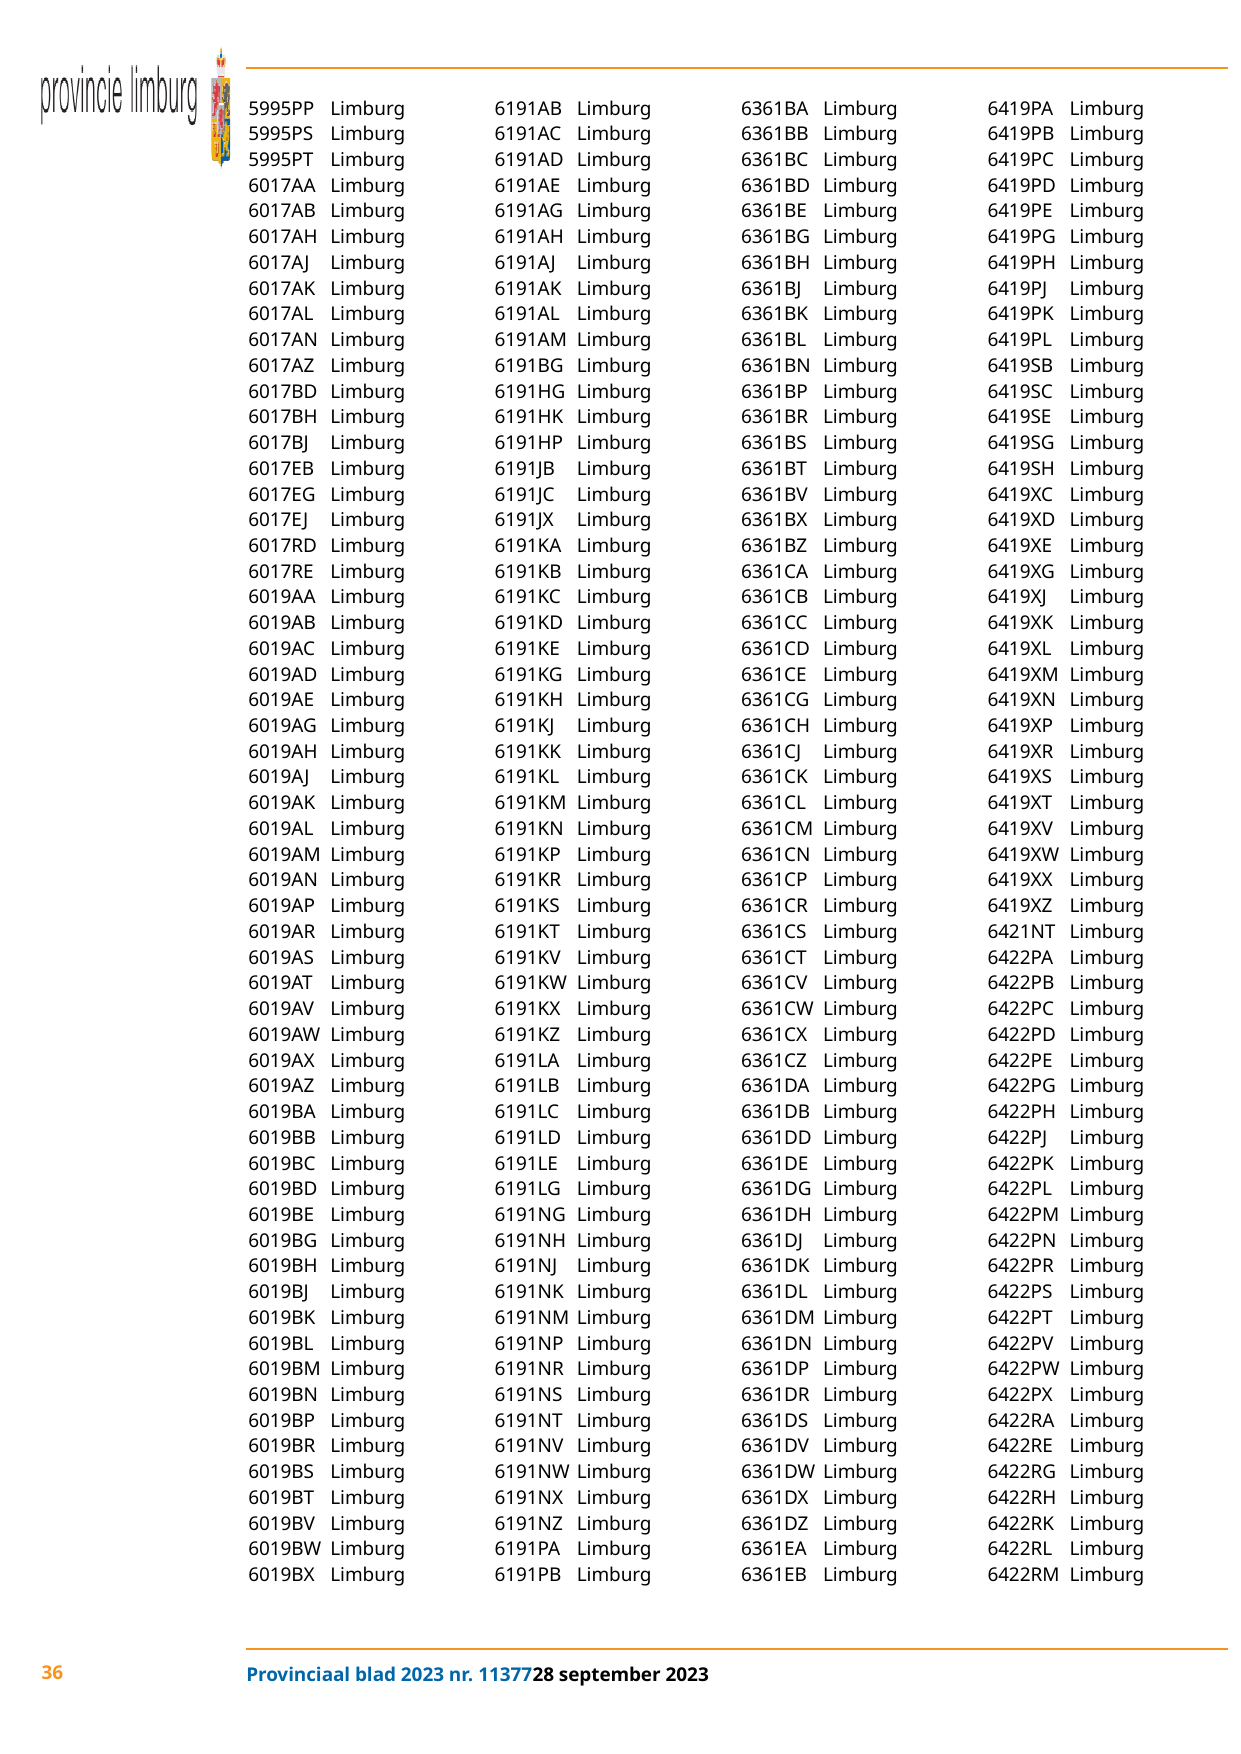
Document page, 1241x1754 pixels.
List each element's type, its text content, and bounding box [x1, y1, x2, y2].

table_cell [905, 1304, 987, 1330]
table_cell 6191KD [494, 609, 577, 635]
table_cell Limburg [330, 532, 412, 558]
table_cell 6361CT [741, 944, 823, 969]
table_cell Limburg [823, 995, 905, 1021]
table_cell 6191HK [494, 404, 577, 429]
table_cell 6191KK [494, 738, 577, 764]
table_cell 6191NS [494, 1381, 577, 1407]
table_cell Limburg [330, 1330, 412, 1356]
table_cell Limburg [330, 687, 412, 712]
table_cell 6191KV [494, 944, 577, 969]
table_cell [905, 172, 987, 198]
table_cell 6191KN [494, 815, 577, 841]
table_cell [659, 172, 741, 198]
table_cell [412, 172, 494, 198]
table_cell Limburg [330, 970, 412, 995]
table_cell Limburg [823, 172, 905, 198]
table_cell [659, 326, 741, 352]
table_cell [412, 1407, 494, 1433]
table_cell Limburg [1069, 1201, 1152, 1227]
table_cell Limburg [1069, 301, 1152, 326]
table_cell Limburg [823, 970, 905, 995]
table_cell Limburg [823, 764, 905, 789]
table_cell Limburg [1069, 1330, 1152, 1356]
table_cell [412, 1201, 494, 1227]
table_cell [905, 1278, 987, 1304]
table_cell [412, 1150, 494, 1175]
table_cell [905, 558, 987, 584]
table_cell 6019BX [248, 1561, 330, 1587]
table_cell Limburg [823, 1073, 905, 1098]
table_cell [905, 378, 987, 403]
table_cell 6422PX [987, 1381, 1069, 1407]
table_cell 6191KH [494, 687, 577, 712]
table_cell 6419XJ [987, 584, 1069, 609]
table_cell Limburg [577, 224, 659, 249]
table_cell Limburg [823, 224, 905, 249]
table_cell 6422PS [987, 1278, 1069, 1304]
table_cell Limburg [330, 841, 412, 867]
table_cell 6422PL [987, 1175, 1069, 1201]
table_cell [905, 1124, 987, 1150]
table_cell 6191KC [494, 584, 577, 609]
table_cell Limburg [823, 532, 905, 558]
table_cell 6422PE [987, 1047, 1069, 1072]
table_cell [659, 1330, 741, 1356]
table_cell 6361CE [741, 661, 823, 687]
table_cell 6419SH [987, 455, 1069, 481]
table_cell 6422PB [987, 970, 1069, 995]
table_cell [659, 146, 741, 172]
table_cell 6422PG [987, 1073, 1069, 1098]
table_cell [905, 970, 987, 995]
table_cell [659, 1459, 741, 1484]
table_cell 6419PB [987, 121, 1069, 146]
table_cell Limburg [823, 1304, 905, 1330]
table_cell 6019BT [248, 1484, 330, 1510]
table_cell [659, 841, 741, 867]
table_cell 6191AM [494, 326, 577, 352]
table_cell [905, 1201, 987, 1227]
table_cell [659, 481, 741, 506]
table_cell 6191AK [494, 275, 577, 301]
table_cell 6361DZ [741, 1510, 823, 1536]
table_cell 6019BL [248, 1330, 330, 1356]
table_cell [412, 1536, 494, 1561]
table_cell 6191NV [494, 1433, 577, 1458]
table_cell Limburg [577, 584, 659, 609]
table_cell [412, 1021, 494, 1047]
table_cell [412, 1510, 494, 1536]
table_cell Limburg [577, 1227, 659, 1253]
table_cell [905, 1510, 987, 1536]
table_cell Limburg [577, 995, 659, 1021]
table_cell Limburg [823, 661, 905, 687]
table_cell Limburg [330, 481, 412, 506]
table_cell [659, 893, 741, 918]
table_cell Limburg [1069, 738, 1152, 764]
table_cell Limburg [330, 1407, 412, 1433]
table_cell [412, 429, 494, 455]
table_cell Limburg [577, 738, 659, 764]
table_cell 6019AX [248, 1047, 330, 1072]
table_cell 6419XG [987, 558, 1069, 584]
table_cell 6419PA [987, 95, 1069, 121]
table_cell 6361CL [741, 790, 823, 815]
table_cell Limburg [330, 429, 412, 455]
table_cell Limburg [1069, 867, 1152, 892]
table_cell Limburg [823, 1021, 905, 1047]
table_cell Limburg [330, 1484, 412, 1510]
table_cell 6419XM [987, 661, 1069, 687]
table_cell [659, 121, 741, 146]
table_cell 6419XS [987, 764, 1069, 789]
table_cell 6361BH [741, 249, 823, 275]
table_cell 6361CB [741, 584, 823, 609]
table_cell 6422PW [987, 1356, 1069, 1381]
table_cell 6361BL [741, 326, 823, 352]
table_cell Limburg [823, 1484, 905, 1510]
table_cell 6019AJ [248, 764, 330, 789]
table_cell 6191KA [494, 532, 577, 558]
table_cell [905, 1021, 987, 1047]
table_cell Limburg [823, 121, 905, 146]
table_cell 6419XX [987, 867, 1069, 892]
table_cell 6019BV [248, 1510, 330, 1536]
table_cell [905, 1098, 987, 1124]
table_cell 6421NT [987, 918, 1069, 944]
table_cell 6019BG [248, 1227, 330, 1253]
table_cell [412, 275, 494, 301]
table_cell 6419XC [987, 481, 1069, 506]
table_cell [905, 249, 987, 275]
table_cell Limburg [823, 944, 905, 969]
table_cell [905, 841, 987, 867]
table_cell 6191NW [494, 1459, 577, 1484]
table_cell [905, 481, 987, 506]
table_cell Limburg [1069, 712, 1152, 738]
table_cell 6361DN [741, 1330, 823, 1356]
table_cell 6191HP [494, 429, 577, 455]
table_cell 6361CJ [741, 738, 823, 764]
table_cell Limburg [823, 712, 905, 738]
table_cell Limburg [1069, 1021, 1152, 1047]
table_cell 6019BD [248, 1175, 330, 1201]
table_cell Limburg [1069, 841, 1152, 867]
table_cell 6419PC [987, 146, 1069, 172]
table_cell [412, 867, 494, 892]
table_cell Limburg [330, 944, 412, 969]
table_cell 6361CX [741, 1021, 823, 1047]
table_cell 6361CD [741, 635, 823, 661]
table_cell 6191KW [494, 970, 577, 995]
table_cell [659, 1407, 741, 1433]
table_cell Limburg [577, 95, 659, 121]
table_cell Limburg [330, 661, 412, 687]
table_cell Limburg [330, 867, 412, 892]
table_cell [659, 1227, 741, 1253]
table_cell [659, 867, 741, 892]
table_cell Limburg [823, 1381, 905, 1407]
table_cell 6019BP [248, 1407, 330, 1433]
table_cell [905, 1356, 987, 1381]
table_cell Limburg [577, 429, 659, 455]
table_cell Limburg [577, 1561, 659, 1587]
table_cell [905, 1484, 987, 1510]
table_cell Limburg [823, 481, 905, 506]
table_cell 6019AE [248, 687, 330, 712]
table_cell 6361BS [741, 429, 823, 455]
table_cell [659, 764, 741, 789]
table_cell 6422RH [987, 1484, 1069, 1510]
table_cell Limburg [1069, 687, 1152, 712]
table_cell Limburg [330, 326, 412, 352]
table_cell Limburg [330, 301, 412, 326]
table_cell Limburg [330, 1073, 412, 1098]
table_cell [905, 635, 987, 661]
table_cell 6422RG [987, 1459, 1069, 1484]
table_cell [659, 609, 741, 635]
table_cell 6191AH [494, 224, 577, 249]
table_cell Limburg [823, 1201, 905, 1227]
table_cell [659, 1536, 741, 1561]
table_cell 6419XD [987, 506, 1069, 532]
table_cell Limburg [577, 1304, 659, 1330]
table_cell Limburg [330, 815, 412, 841]
table_cell Limburg [823, 1433, 905, 1458]
table_cell 6019AC [248, 635, 330, 661]
table_cell [905, 995, 987, 1021]
table_cell Limburg [823, 1098, 905, 1124]
table_cell Limburg [330, 1304, 412, 1330]
table_cell 6191JX [494, 506, 577, 532]
table_cell 6019AA [248, 584, 330, 609]
table_cell [905, 918, 987, 944]
table_cell Limburg [1069, 1536, 1152, 1561]
table_cell Limburg [577, 455, 659, 481]
table_cell Limburg [330, 249, 412, 275]
table_cell Limburg [330, 790, 412, 815]
table_cell Limburg [1069, 224, 1152, 249]
table_cell Limburg [1069, 1459, 1152, 1484]
table_cell Limburg [577, 867, 659, 892]
table_cell 6361DW [741, 1459, 823, 1484]
table_cell [412, 970, 494, 995]
table_cell 6419XW [987, 841, 1069, 867]
table_cell [412, 1098, 494, 1124]
table_cell 6419XL [987, 635, 1069, 661]
table_cell 6361CA [741, 558, 823, 584]
table_cell Limburg [823, 1510, 905, 1536]
table_cell 6017AB [248, 198, 330, 223]
table_cell Limburg [1069, 584, 1152, 609]
table_cell Limburg [330, 378, 412, 403]
table_cell 6191LA [494, 1047, 577, 1072]
table_cell Limburg [330, 1278, 412, 1304]
table_cell Limburg [577, 404, 659, 429]
table_cell 6191KT [494, 918, 577, 944]
table_cell 6017AN [248, 326, 330, 352]
table_cell Limburg [577, 1201, 659, 1227]
table_cell [905, 121, 987, 146]
table_cell [412, 1459, 494, 1484]
table_cell [905, 275, 987, 301]
table_cell [905, 429, 987, 455]
table_cell 6361CK [741, 764, 823, 789]
table_cell Limburg [1069, 635, 1152, 661]
table_cell Limburg [1069, 661, 1152, 687]
table_cell Limburg [577, 326, 659, 352]
table_cell 6019BR [248, 1433, 330, 1458]
table_cell Limburg [577, 172, 659, 198]
table_cell Limburg [330, 1356, 412, 1381]
table_cell 6419XN [987, 687, 1069, 712]
table_cell Limburg [577, 198, 659, 223]
table_cell [659, 1433, 741, 1458]
table_cell 6017AZ [248, 352, 330, 378]
table_cell [659, 918, 741, 944]
table_cell [659, 558, 741, 584]
table_cell [412, 532, 494, 558]
table_cell 6361BN [741, 352, 823, 378]
table_cell Limburg [330, 1021, 412, 1047]
table_cell Limburg [1069, 1407, 1152, 1433]
table_cell [905, 352, 987, 378]
table_cell Limburg [330, 995, 412, 1021]
table_cell Limburg [823, 95, 905, 121]
table_cell 6361DR [741, 1381, 823, 1407]
table_cell Limburg [330, 584, 412, 609]
table_cell 6419XP [987, 712, 1069, 738]
table_cell [659, 1150, 741, 1175]
table_cell Limburg [577, 1073, 659, 1098]
table_cell 6017BJ [248, 429, 330, 455]
table_cell [905, 687, 987, 712]
table_cell [412, 121, 494, 146]
table_cell 6191NZ [494, 1510, 577, 1536]
table_cell 6019BH [248, 1253, 330, 1278]
table_cell [905, 1381, 987, 1407]
table_cell 6191KX [494, 995, 577, 1021]
table_cell 6361BT [741, 455, 823, 481]
table_cell Limburg [1069, 506, 1152, 532]
table_cell Limburg [577, 558, 659, 584]
table_cell 6361BV [741, 481, 823, 506]
table_cell 6191AJ [494, 249, 577, 275]
table_cell 5995PT [248, 146, 330, 172]
table_cell Limburg [823, 1356, 905, 1381]
table_cell Limburg [577, 1253, 659, 1278]
table_cell [412, 841, 494, 867]
table_cell Limburg [823, 584, 905, 609]
table_cell Limburg [330, 146, 412, 172]
table_cell [659, 1073, 741, 1098]
table_cell [659, 378, 741, 403]
table_cell Limburg [577, 121, 659, 146]
table_cell Limburg [330, 738, 412, 764]
table_cell [659, 1484, 741, 1510]
table_cell Limburg [330, 224, 412, 249]
table_cell [659, 1304, 741, 1330]
table_cell 6419SB [987, 352, 1069, 378]
table_cell [659, 532, 741, 558]
table_cell 6191KR [494, 867, 577, 892]
table_cell Limburg [1069, 1175, 1152, 1201]
table_cell Limburg [577, 378, 659, 403]
table_cell Limburg [823, 1253, 905, 1278]
table_cell 6017EG [248, 481, 330, 506]
table_cell 6191PA [494, 1536, 577, 1561]
table_cell [905, 609, 987, 635]
table_cell 6191KB [494, 558, 577, 584]
table_cell Limburg [1069, 198, 1152, 223]
table_cell 6017AK [248, 275, 330, 301]
table_cell Limburg [330, 198, 412, 223]
table_cell 6419PL [987, 326, 1069, 352]
table_cell Limburg [823, 352, 905, 378]
table_cell Limburg [577, 352, 659, 378]
table_cell [412, 558, 494, 584]
table_cell Limburg [330, 95, 412, 121]
table_cell 6019AS [248, 944, 330, 969]
table_cell 6019BE [248, 1201, 330, 1227]
table_cell [905, 1175, 987, 1201]
table_cell [905, 1536, 987, 1561]
table_cell Limburg [1069, 1381, 1152, 1407]
table_cell Limburg [330, 1201, 412, 1227]
table_cell Limburg [330, 609, 412, 635]
table_cell Limburg [1069, 404, 1152, 429]
table_cell [412, 1278, 494, 1304]
table_cell Limburg [330, 1253, 412, 1278]
table_cell [412, 1124, 494, 1150]
table_cell 6419PK [987, 301, 1069, 326]
table_cell 6361DS [741, 1407, 823, 1433]
table_cell Limburg [823, 275, 905, 301]
table_cell Limburg [823, 1278, 905, 1304]
table_cell 6422PK [987, 1150, 1069, 1175]
table_cell 6191NK [494, 1278, 577, 1304]
table_cell Limburg [330, 1510, 412, 1536]
table_cell 6191KL [494, 764, 577, 789]
table_cell Limburg [823, 867, 905, 892]
table_cell 6419XT [987, 790, 1069, 815]
table_cell Limburg [823, 1536, 905, 1561]
table_cell Limburg [823, 404, 905, 429]
table_cell 6361BC [741, 146, 823, 172]
table_cell 6019BW [248, 1536, 330, 1561]
table_cell [412, 944, 494, 969]
table_cell Limburg [823, 918, 905, 944]
table_cell Limburg [823, 738, 905, 764]
table_cell 6419PG [987, 224, 1069, 249]
table_cell 6422PR [987, 1253, 1069, 1278]
table_cell [412, 1073, 494, 1098]
table_cell 6361DA [741, 1073, 823, 1098]
table_cell [659, 1510, 741, 1536]
table_cell Limburg [330, 1381, 412, 1407]
table_cell 6017BD [248, 378, 330, 403]
table_cell [659, 970, 741, 995]
table_cell Limburg [1069, 790, 1152, 815]
table_cell Limburg [577, 1278, 659, 1304]
table_cell 6191NX [494, 1484, 577, 1510]
table_cell 6361BD [741, 172, 823, 198]
table_cell [659, 790, 741, 815]
table_cell 6419XV [987, 815, 1069, 841]
table_cell 6017EB [248, 455, 330, 481]
table_cell Limburg [1069, 249, 1152, 275]
table_cell Limburg [330, 352, 412, 378]
table_cell 6419XR [987, 738, 1069, 764]
table_cell 6361EA [741, 1536, 823, 1561]
table_cell Limburg [577, 687, 659, 712]
table_cell 6422RA [987, 1407, 1069, 1433]
table_cell Limburg [577, 481, 659, 506]
table_cell Limburg [330, 1561, 412, 1587]
table_cell [659, 687, 741, 712]
table_cell 6191AG [494, 198, 577, 223]
table_cell [659, 1253, 741, 1278]
table_cell Limburg [577, 970, 659, 995]
table_cell Limburg [823, 1561, 905, 1587]
table_cell Limburg [330, 455, 412, 481]
table_cell Limburg [577, 1047, 659, 1072]
table_cell Limburg [1069, 1278, 1152, 1304]
table_cell 6361CV [741, 970, 823, 995]
table_cell Limburg [1069, 1073, 1152, 1098]
table_cell 6191NG [494, 1201, 577, 1227]
table_cell 6361BZ [741, 532, 823, 558]
table_cell 6191KP [494, 841, 577, 867]
table_cell Limburg [1069, 1510, 1152, 1536]
table_cell Limburg [1069, 893, 1152, 918]
table_cell Limburg [577, 661, 659, 687]
table_cell 6361BX [741, 506, 823, 532]
table_cell Limburg [823, 815, 905, 841]
table_cell Limburg [330, 1536, 412, 1561]
table_cell 6019AW [248, 1021, 330, 1047]
table_cell Limburg [823, 146, 905, 172]
table_cell [412, 1433, 494, 1458]
table_cell Limburg [330, 1227, 412, 1253]
table_cell 6019AH [248, 738, 330, 764]
table_cell 6361DB [741, 1098, 823, 1124]
table_cell Limburg [1069, 481, 1152, 506]
table_cell Limburg [577, 249, 659, 275]
table_cell [412, 609, 494, 635]
table_cell Limburg [577, 1484, 659, 1510]
table_cell [659, 995, 741, 1021]
table_cell [412, 404, 494, 429]
table_cell 6361DJ [741, 1227, 823, 1253]
table_cell 6019BM [248, 1356, 330, 1381]
table_cell Limburg [1069, 1356, 1152, 1381]
table_cell Limburg [330, 172, 412, 198]
table_cell Limburg [823, 1407, 905, 1433]
table_cell [412, 1330, 494, 1356]
table_cell Limburg [577, 790, 659, 815]
table_cell [412, 455, 494, 481]
table_cell Limburg [1069, 1561, 1152, 1587]
table_cell Limburg [577, 1356, 659, 1381]
table_cell 6419XK [987, 609, 1069, 635]
table_cell 6422PM [987, 1201, 1069, 1227]
table_cell [905, 455, 987, 481]
table_cell [412, 764, 494, 789]
table_cell [905, 506, 987, 532]
table_cell 6019BC [248, 1150, 330, 1175]
table_cell Limburg [577, 532, 659, 558]
table_cell [412, 1175, 494, 1201]
table_cell 6019AB [248, 609, 330, 635]
table_cell 6361DP [741, 1356, 823, 1381]
table_cell 6191NH [494, 1227, 577, 1253]
table_cell Limburg [1069, 352, 1152, 378]
table_cell 6361DX [741, 1484, 823, 1510]
table_cell Limburg [823, 1175, 905, 1201]
table_cell [412, 1304, 494, 1330]
table_cell 6019BB [248, 1124, 330, 1150]
table_cell [412, 481, 494, 506]
table_cell Limburg [330, 918, 412, 944]
table_cell 6019AN [248, 867, 330, 892]
table_cell Limburg [330, 1433, 412, 1458]
table_cell [905, 198, 987, 223]
table_cell 6361CR [741, 893, 823, 918]
table_cell Limburg [823, 790, 905, 815]
table_cell [659, 584, 741, 609]
table_cell Limburg [823, 635, 905, 661]
table_cell 6191NM [494, 1304, 577, 1330]
table_cell 6419PJ [987, 275, 1069, 301]
table_cell 6019BN [248, 1381, 330, 1407]
table_cell 6019BA [248, 1098, 330, 1124]
table_cell [659, 738, 741, 764]
table_cell [905, 95, 987, 121]
table_cell 6191NJ [494, 1253, 577, 1278]
table_cell Limburg [823, 429, 905, 455]
table_cell [412, 1484, 494, 1510]
table_cell Limburg [823, 326, 905, 352]
table_cell Limburg [1069, 275, 1152, 301]
table_cell Limburg [330, 712, 412, 738]
table_cell 6361CG [741, 687, 823, 712]
table_cell 6019AM [248, 841, 330, 867]
table_cell [659, 404, 741, 429]
table_cell 6422RK [987, 1510, 1069, 1536]
table_cell 6361DD [741, 1124, 823, 1150]
table_cell 6419SC [987, 378, 1069, 403]
table_cell Limburg [1069, 1047, 1152, 1072]
table_cell Limburg [330, 1124, 412, 1150]
table_cell 6017AA [248, 172, 330, 198]
table_cell [412, 893, 494, 918]
table_cell 6019AT [248, 970, 330, 995]
table_cell Limburg [577, 815, 659, 841]
table_cell Limburg [577, 275, 659, 301]
table_cell [905, 893, 987, 918]
table_cell 6361DE [741, 1150, 823, 1175]
table_cell [412, 995, 494, 1021]
table_cell 6191PB [494, 1561, 577, 1587]
table_cell Limburg [823, 198, 905, 223]
table_cell 6361BE [741, 198, 823, 223]
table_cell 6422PN [987, 1227, 1069, 1253]
table_cell Limburg [1069, 1484, 1152, 1510]
table_cell Limburg [1069, 121, 1152, 146]
table_cell Limburg [1069, 378, 1152, 403]
table_cell 6361CW [741, 995, 823, 1021]
table_cell Limburg [1069, 944, 1152, 969]
table_cell [412, 249, 494, 275]
table_cell 6422RL [987, 1536, 1069, 1561]
table_cell 6191HG [494, 378, 577, 403]
table_cell 6422PA [987, 944, 1069, 969]
table_cell 6191JB [494, 455, 577, 481]
table_cell [412, 1047, 494, 1072]
table_cell Limburg [577, 1098, 659, 1124]
table_cell Limburg [1069, 764, 1152, 789]
table_cell Limburg [823, 455, 905, 481]
table_cell 6361CC [741, 609, 823, 635]
table_cell [659, 198, 741, 223]
table_cell [412, 1227, 494, 1253]
table_cell 6191JC [494, 481, 577, 506]
table_cell [905, 815, 987, 841]
table_cell 6017RE [248, 558, 330, 584]
table_cell 6419PD [987, 172, 1069, 198]
table_cell Limburg [577, 506, 659, 532]
table_cell Limburg [577, 1381, 659, 1407]
table_cell Limburg [577, 712, 659, 738]
table_cell 6361CN [741, 841, 823, 867]
table_cell [905, 224, 987, 249]
table_cell Limburg [823, 1124, 905, 1150]
table_cell [905, 1073, 987, 1098]
table_cell [659, 352, 741, 378]
table_cell Limburg [330, 506, 412, 532]
table_cell 6019AL [248, 815, 330, 841]
table_cell [905, 867, 987, 892]
table_cell Limburg [577, 1150, 659, 1175]
table_cell Limburg [1069, 1433, 1152, 1458]
table_cell 6191BG [494, 352, 577, 378]
table_cell Limburg [1069, 970, 1152, 995]
table_cell Limburg [577, 764, 659, 789]
table_cell Limburg [330, 558, 412, 584]
table_cell Limburg [577, 893, 659, 918]
table_cell [659, 224, 741, 249]
table_cell Limburg [823, 893, 905, 918]
table_cell 5995PP [248, 95, 330, 121]
table_cell Limburg [577, 1459, 659, 1484]
table_cell [905, 661, 987, 687]
table_cell 6361BP [741, 378, 823, 403]
table_cell [412, 1356, 494, 1381]
table_cell [412, 1381, 494, 1407]
table_cell [412, 1253, 494, 1278]
table_cell Limburg [577, 1330, 659, 1356]
table_cell [905, 326, 987, 352]
table_cell Limburg [1069, 1098, 1152, 1124]
table_cell Limburg [823, 378, 905, 403]
table_cell 6361BK [741, 301, 823, 326]
table_cell 6422PH [987, 1098, 1069, 1124]
table_cell Limburg [823, 1330, 905, 1356]
table_cell Limburg [823, 841, 905, 867]
table_cell Limburg [823, 687, 905, 712]
table_cell 6419XE [987, 532, 1069, 558]
table_cell [905, 301, 987, 326]
table_cell 6191LG [494, 1175, 577, 1201]
table_cell 6017EJ [248, 506, 330, 532]
table_cell Limburg [577, 609, 659, 635]
table_cell Limburg [1069, 1227, 1152, 1253]
table_cell 6191AD [494, 146, 577, 172]
table_cell [905, 1150, 987, 1175]
table_cell 6019BK [248, 1304, 330, 1330]
table_cell 6017AH [248, 224, 330, 249]
table_cell [412, 198, 494, 223]
table_cell 6422PV [987, 1330, 1069, 1356]
table_cell [412, 918, 494, 944]
table_cell Limburg [330, 404, 412, 429]
table_cell 6191KJ [494, 712, 577, 738]
table_cell Limburg [823, 609, 905, 635]
table_cell Limburg [1069, 815, 1152, 841]
table_cell [412, 790, 494, 815]
table_cell 6019AP [248, 893, 330, 918]
table_cell 6019AV [248, 995, 330, 1021]
table_cell 6191KM [494, 790, 577, 815]
table_cell Limburg [577, 944, 659, 969]
table_cell [905, 1433, 987, 1458]
table_cell 6422PT [987, 1304, 1069, 1330]
table_cell 6361DK [741, 1253, 823, 1278]
table_cell [659, 1021, 741, 1047]
table_cell 6422RE [987, 1433, 1069, 1458]
table_cell 6361CP [741, 867, 823, 892]
table_cell [905, 764, 987, 789]
table_cell Limburg [330, 635, 412, 661]
table_cell 6361BJ [741, 275, 823, 301]
table_cell [905, 1459, 987, 1484]
table_cell Limburg [823, 1047, 905, 1072]
picture [41, 47, 231, 172]
table_cell [412, 1561, 494, 1587]
table_cell [905, 1253, 987, 1278]
table_cell Limburg [823, 506, 905, 532]
table_cell Limburg [577, 301, 659, 326]
table_cell Limburg [330, 1150, 412, 1175]
table_cell [412, 326, 494, 352]
table_cell [659, 1561, 741, 1587]
table_cell [659, 1047, 741, 1072]
table_cell 6361BG [741, 224, 823, 249]
table_cell 6361CH [741, 712, 823, 738]
table_cell 6191KG [494, 661, 577, 687]
table_cell 6361DL [741, 1278, 823, 1304]
table_cell 5995PS [248, 121, 330, 146]
table_cell 6361CM [741, 815, 823, 841]
table_cell 6019AD [248, 661, 330, 687]
table_cell 6191LD [494, 1124, 577, 1150]
table_cell 6419PH [987, 249, 1069, 275]
table_cell 6019AG [248, 712, 330, 738]
table_cell Limburg [1069, 532, 1152, 558]
table_cell Limburg [823, 558, 905, 584]
table_cell Limburg [1069, 146, 1152, 172]
table_cell 6017BH [248, 404, 330, 429]
table_cell [905, 1047, 987, 1072]
table_cell 6191KS [494, 893, 577, 918]
table_cell Limburg [823, 1150, 905, 1175]
table_cell [412, 146, 494, 172]
table_cell [905, 1330, 987, 1356]
table_cell [412, 352, 494, 378]
table_cell [659, 815, 741, 841]
table_cell Limburg [1069, 609, 1152, 635]
table_cell 6017RD [248, 532, 330, 558]
table_cell 6422PJ [987, 1124, 1069, 1150]
table_cell [412, 712, 494, 738]
table_cell Limburg [1069, 1253, 1152, 1278]
table_cell [659, 661, 741, 687]
table_cell 6191LC [494, 1098, 577, 1124]
table_cell Limburg [1069, 326, 1152, 352]
table_cell [905, 404, 987, 429]
table_cell 6361DM [741, 1304, 823, 1330]
table_cell Limburg [577, 1124, 659, 1150]
table_cell Limburg [577, 1407, 659, 1433]
table_cell [412, 378, 494, 403]
table_cell 6419SE [987, 404, 1069, 429]
table_cell [412, 661, 494, 687]
table_cell [412, 584, 494, 609]
table_cell Limburg [577, 635, 659, 661]
table_cell 6191AC [494, 121, 577, 146]
table_cell [659, 712, 741, 738]
table_cell [905, 1407, 987, 1433]
table_cell Limburg [330, 1459, 412, 1484]
table_cell Limburg [577, 1175, 659, 1201]
table_cell 6191AB [494, 95, 577, 121]
table_cell [659, 249, 741, 275]
table_cell 6191KE [494, 635, 577, 661]
table_cell [659, 1381, 741, 1407]
table_cell [659, 506, 741, 532]
table_cell [412, 815, 494, 841]
table_cell [659, 429, 741, 455]
table_cell Limburg [577, 146, 659, 172]
table_cell [659, 944, 741, 969]
table_cell 6017AL [248, 301, 330, 326]
table_cell 6361EB [741, 1561, 823, 1587]
table_cell [659, 1278, 741, 1304]
table_cell Limburg [330, 893, 412, 918]
table_cell [905, 1227, 987, 1253]
table_cell Limburg [823, 1459, 905, 1484]
table_cell Limburg [330, 121, 412, 146]
table_cell [412, 224, 494, 249]
table_cell Limburg [1069, 995, 1152, 1021]
table_cell [659, 95, 741, 121]
table_cell [412, 738, 494, 764]
table_cell 6019BJ [248, 1278, 330, 1304]
table_cell 6191KZ [494, 1021, 577, 1047]
table_cell [412, 506, 494, 532]
table_cell Limburg [330, 764, 412, 789]
table_cell [905, 1561, 987, 1587]
table_cell 6191AE [494, 172, 577, 198]
table_cell 6361CS [741, 918, 823, 944]
table_cell Limburg [1069, 95, 1152, 121]
table_cell 6361CZ [741, 1047, 823, 1072]
table_cell Limburg [577, 1536, 659, 1561]
table_cell 6419XZ [987, 893, 1069, 918]
table_cell 6361DH [741, 1201, 823, 1227]
table_cell 6191NR [494, 1356, 577, 1381]
table_cell 6422RM [987, 1561, 1069, 1587]
table_cell [659, 1098, 741, 1124]
table_cell [659, 301, 741, 326]
table_cell Limburg [330, 1175, 412, 1201]
table_cell [659, 1124, 741, 1150]
table_cell Limburg [1069, 429, 1152, 455]
table_cell Limburg [330, 1098, 412, 1124]
table_cell [905, 738, 987, 764]
table_cell [659, 635, 741, 661]
table_cell 6191LE [494, 1150, 577, 1175]
table_cell 6419SG [987, 429, 1069, 455]
table_cell [905, 146, 987, 172]
table_cell 6017AJ [248, 249, 330, 275]
table_cell Limburg [823, 1227, 905, 1253]
table_cell 6422PC [987, 995, 1069, 1021]
table_cell [659, 1356, 741, 1381]
table_cell Limburg [1069, 172, 1152, 198]
table_cell [905, 584, 987, 609]
table_cell Limburg [823, 301, 905, 326]
table_cell [905, 532, 987, 558]
table_cell Limburg [577, 918, 659, 944]
table_cell [659, 275, 741, 301]
table_cell Limburg [577, 841, 659, 867]
table_cell Limburg [1069, 455, 1152, 481]
table_cell 6361BA [741, 95, 823, 121]
table_cell Limburg [1069, 918, 1152, 944]
table_cell [412, 687, 494, 712]
table_cell 6419PE [987, 198, 1069, 223]
table_cell [412, 635, 494, 661]
table_cell [659, 1201, 741, 1227]
table_cell Limburg [823, 249, 905, 275]
table_cell 6361DG [741, 1175, 823, 1201]
table_cell 6019AR [248, 918, 330, 944]
table_cell [905, 790, 987, 815]
table_cell Limburg [577, 1510, 659, 1536]
table_cell [905, 712, 987, 738]
table_cell 6191NT [494, 1407, 577, 1433]
table_cell 6361DV [741, 1433, 823, 1458]
table_cell [905, 944, 987, 969]
table_cell [412, 95, 494, 121]
table_cell 6019BS [248, 1459, 330, 1484]
table_cell 6191LB [494, 1073, 577, 1098]
table_cell Limburg [577, 1433, 659, 1458]
table_cell Limburg [1069, 1150, 1152, 1175]
table_cell [659, 455, 741, 481]
table_cell 6019AK [248, 790, 330, 815]
table_cell Limburg [1069, 1304, 1152, 1330]
table_cell [659, 1175, 741, 1201]
table_cell Limburg [1069, 1124, 1152, 1150]
table_cell Limburg [330, 1047, 412, 1072]
table_cell 6361BB [741, 121, 823, 146]
table_cell Limburg [330, 275, 412, 301]
table_cell 6422PD [987, 1021, 1069, 1047]
table_cell 6361BR [741, 404, 823, 429]
table_cell 6191NP [494, 1330, 577, 1356]
table_cell Limburg [577, 1021, 659, 1047]
table_cell 6191AL [494, 301, 577, 326]
table_cell [412, 301, 494, 326]
table_cell 6019AZ [248, 1073, 330, 1098]
table_cell Limburg [1069, 558, 1152, 584]
